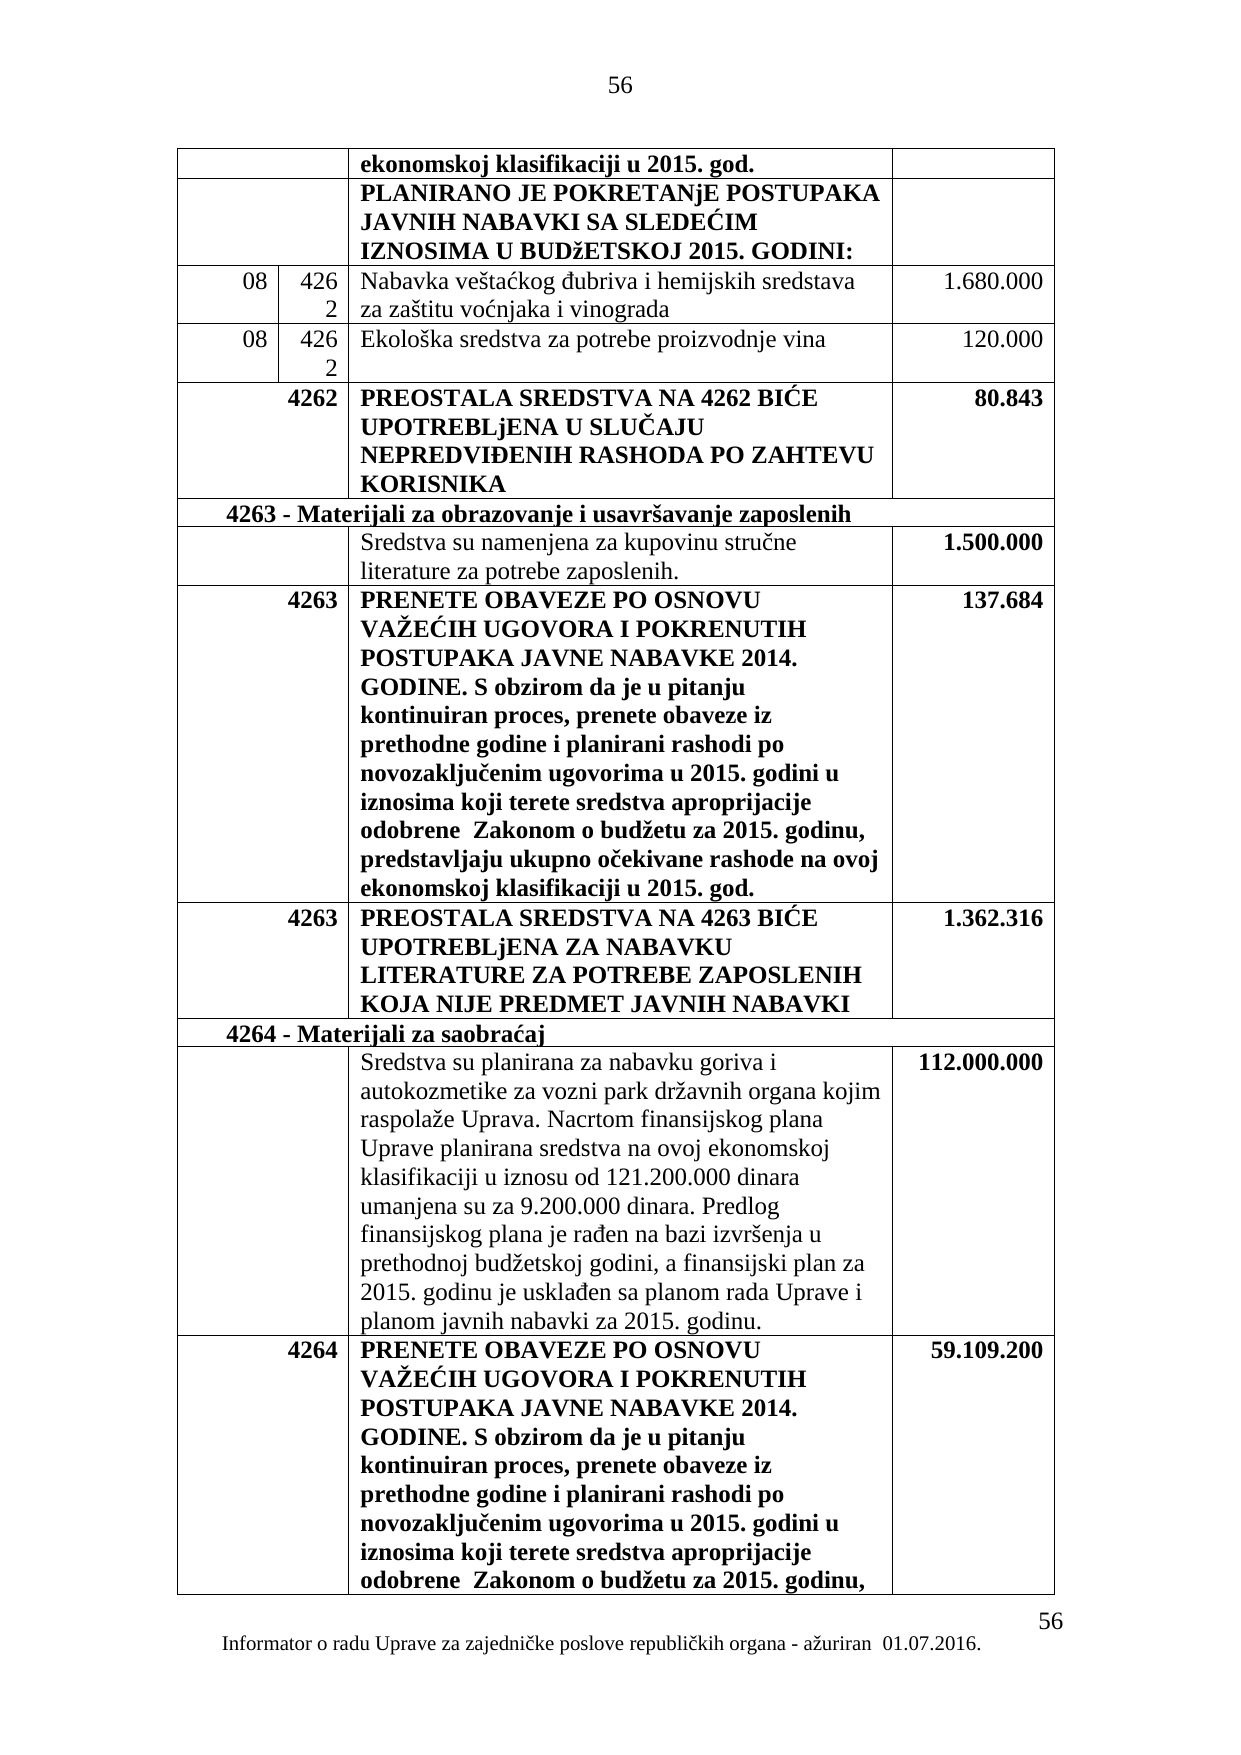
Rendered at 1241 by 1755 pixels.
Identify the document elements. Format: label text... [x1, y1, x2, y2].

table_cell 4263 [178, 903, 348, 1018]
table_cell [178, 149, 348, 177]
table_cell 59.109.200 [893, 1336, 1054, 1594]
table_cell 1.362.316 [893, 903, 1054, 1018]
table_cell 4262 [279, 324, 348, 382]
table_cell 4264 - Materijali za saobraćaj [178, 1019, 1054, 1046]
table_cell [178, 527, 348, 584]
table_cell 120.000 [893, 324, 1054, 382]
table_cell [893, 179, 1054, 265]
table_cell 08 [178, 266, 278, 323]
table_cell 4263 [178, 586, 348, 902]
table_cell PRENETE OBAVEZE PO OSNOVU VAŽEĆIH UGOVORA I POKRENUTIH POSTUPAKA JAVNE NABAVKE 2014. GODINE. S obzirom da je u pitanju kontinuiran proces, prenete obaveze iz prethodne godine i planirani rashodi po novozaklјučenim ugovorima u 2015. godini u iznosima koji terete sredstva aproprijacije odobrene Zakonom o budžetu za 2015. godinu, [349, 1336, 892, 1594]
table_cell Sredstva su namenjena za kupovinu stručne literature za potrebe zaposlenih. [349, 527, 892, 584]
table_cell 137.684 [893, 586, 1054, 902]
table_cell 4264 [178, 1336, 348, 1594]
table_cell Nabavka veštaćkog đubriva i hemijskih sredstava za zaštitu voćnjaka i vinograda [349, 266, 892, 323]
table_cell [178, 179, 348, 265]
table_cell 4262 [178, 383, 348, 498]
table_cell 08 [178, 324, 278, 382]
table_cell 1.680.000 [893, 266, 1054, 323]
table_cell [178, 1047, 348, 1334]
table_cell Sredstva su planirana za nabavku goriva i autokozmetike za vozni park državnih organa kojim raspolaže Uprava. Nacrtom finansijskog plana Uprave planirana sredstva na ovoj ekonomskoj klasifikaciji u iznosu od 121.200.000 dinara umanjena su za 9.200.000 dinara. Predlog finansijskog plana je rađen na bazi izvršenja u prethodnoj budžetskoj godini, a finansijski plan za 2015. godinu je usklađen sa planom rada Uprave i planom javnih nabavki za 2015. godinu. [349, 1047, 892, 1334]
table_cell PRENETE OBAVEZE PO OSNOVU VAŽEĆIH UGOVORA I POKRENUTIH POSTUPAKA JAVNE NABAVKE 2014. GODINE. S obzirom da je u pitanju kontinuiran proces, prenete obaveze iz prethodne godine i planirani rashodi po novozaklјučenim ugovorima u 2015. godini u iznosima koji terete sredstva aproprijacije odobrene Zakonom o budžetu za 2015. godinu, predstavlјaju ukupno očekivane rashode na ovoj ekonomskoj klasifikaciji u 2015. god. [349, 586, 892, 902]
table_cell 112.000.000 [893, 1047, 1054, 1334]
table_cell Ekološka sredstva za potrebe proizvodnje vina [349, 324, 892, 382]
table_cell PREOSTALA SREDSTVA NA 4263 BIĆE UPOTREBLjENA ZA NABAVKU LITERATURE ZA POTREBE ZAPOSLENIH KOJA NIJE PREDMET JAVNIH NABAVKI [349, 903, 892, 1018]
table_cell [893, 149, 1054, 177]
table_cell 4262 [279, 266, 348, 323]
table_cell PREOSTALA SREDSTVA NA 4262 BIĆE UPOTREBLjENA U SLUČAJU NEPREDVIĐENIH RASHODA PO ZAHTEVU KORISNIKA [349, 383, 892, 498]
table_cell 4263 - Materijali za obrazovanje i usavršavanje zaposlenih [178, 499, 1054, 526]
table_cell ekonomskoj klasifikaciji u 2015. god. [349, 149, 892, 177]
table_cell 80.843 [893, 383, 1054, 498]
table_cell PLANIRANO JE POKRETANјE POSTUPAKA JAVNIH NABAVKI SA SLEDEĆIM IZNOSIMA U BUDžETSKOJ 2015. GODINI: [349, 179, 892, 265]
table_cell 1.500.000 [893, 527, 1054, 584]
